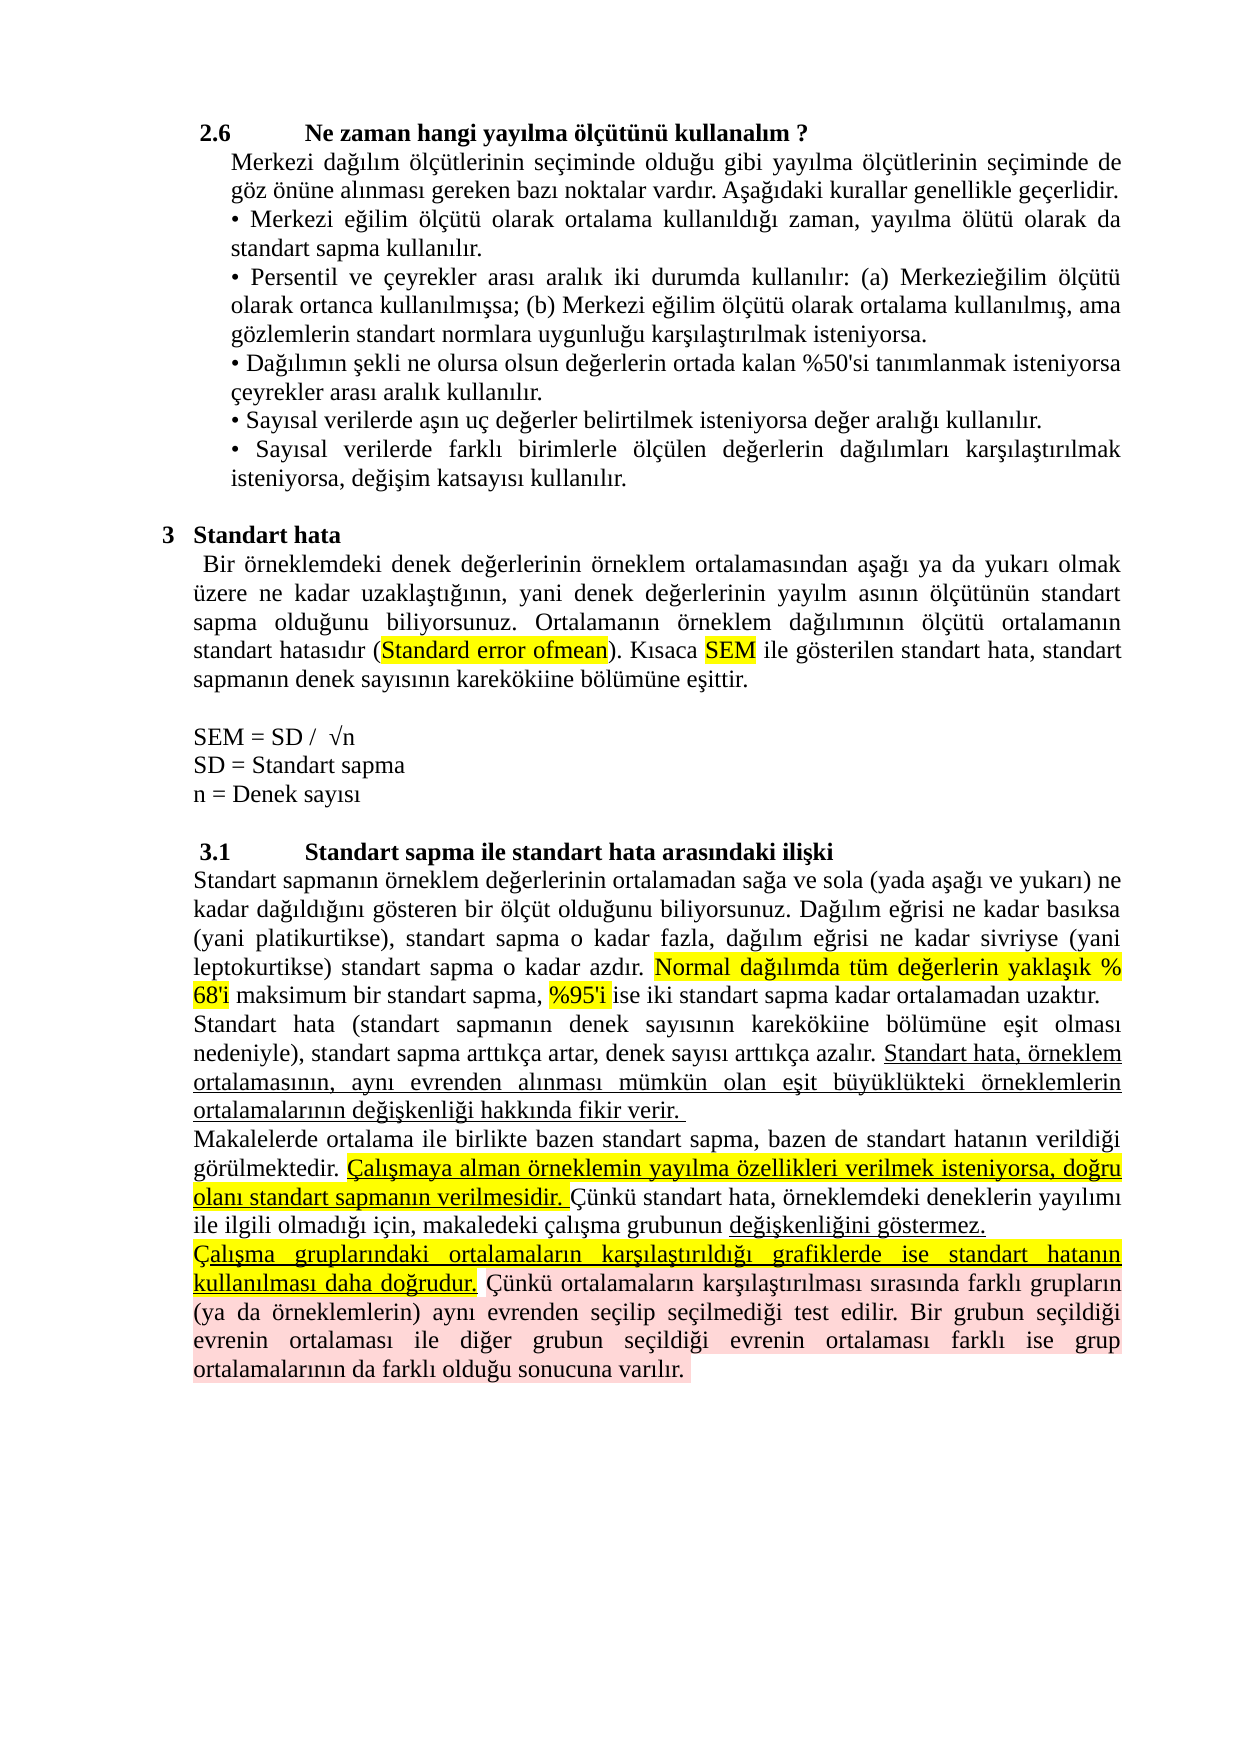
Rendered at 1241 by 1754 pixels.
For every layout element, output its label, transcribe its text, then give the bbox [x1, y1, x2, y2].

list Bir örneklemdeki denek değerlerinin örneklem ortalamasından aşağı ya da yukarı olmak üzere ne kadar uzaklaştığının, yani denek değerlerinin yayılm asının ölçütünün standart sapma olduğunu biliyorsunuz. Ortalamanın örneklem dağılımının ölçütü ortalamanın standart hatasıdır (Standard error ofmean). Kısaca SEM ile gösterilen standart hata, standart sapmanın denek sayısının karekökiine bölümüne eşittir. [156, 549, 1122, 693]
list • Merkezi eğilim ölçütü olarak ortalama kullanıldığı zaman, yayılma ölütü olarak da standart sapma kullanılır. [193, 204, 1122, 262]
list SD = Standart sapma [156, 751, 1122, 779]
list • Persentil ve çeyrekler arası aralık iki durumda kullanılır: (a) Merkezieğilim ölçütü olarak ortanca kullanılmışsa; (b) Merkezi eğilim ölçütü olarak ortalama kullanılmış, ama gözlemlerin standart normlara uygunluğu karşılaştırılmak isteniyorsa. [193, 262, 1122, 348]
list Ne zaman hangi yayılma ölçütünü kullanalım ? [193, 118, 1122, 147]
list Standart hata (standart sapmanın denek sayısının karekökiine bölümüne eşit olması nedeniyle), standart sapma arttıkça artar, denek sayısı arttıkça azalır. Standart hata, örneklem ortalamasının, aynı evrenden alınması mümkün olan eşit büyüklükteki örneklemlerin ortalamalarının değişkenliği hakkında fikir verir. [156, 1009, 1122, 1124]
list Merkezi dağılım ölçütlerinin seçiminde olduğu gibi yayılma ölçütlerinin seçiminde de göz önüne alınması gereken bazı noktalar vardır. Aşağıdaki kurallar genellikle geçerlidir. [193, 147, 1122, 204]
list Standart sapmanın örneklem değerlerinin ortalamadan sağa ve sola (yada aşağı ve yukarı) ne kadar dağıldığını gösteren bir ölçüt olduğunu biliyorsunuz. Dağılım eğrisi ne kadar basıksa (yani platikurtikse), standart sapma o kadar fazla, dağılım eğrisi ne kadar sivriyse (yani leptokurtikse) standart sapma o kadar azdır. Normal dağılımda tüm değerlerin yaklaşık % 68'i maksimum bir standart sapma, %95'i ise iki standart sapma kadar ortalamadan uzaktır. [156, 866, 1122, 1009]
list SEM = SD / √n [156, 722, 1122, 751]
list Standart sapma ile standart hata arasındaki ilişki [193, 837, 1122, 866]
list • Dağılımın şekli ne olursa olsun değerlerin ortada kalan %50'si tanımlanmak isteniyorsa çeyrekler arası aralık kullanılır. [193, 348, 1122, 406]
list Standart hata [156, 521, 1122, 549]
list Çalışma gruplarındaki ortalamaların karşılaştırıldığı grafiklerde ise standart hatanın kullanılması daha doğrudur. Çünkü ortalamaların karşılaştırılması sırasında farklı grupların (ya da örneklemlerin) aynı evrenden seçilip seçilmediği test edilir. Bir grubun seçildiği evrenin ortalaması ile diğer grubun seçildiği evrenin ortalaması farklı ise grup ortalamalarının da farklı olduğu sonucuna varılır. [156, 1239, 1122, 1383]
list Makalelerde ortalama ile birlikte bazen standart sapma, bazen de standart hatanın verildiği görülmektedir. Çalışmaya alman örneklemin yayılma özellikleri verilmek isteniyorsa, doğru olanı standart sapmanın verilmesidir. Çünkü standart hata, örneklemdeki deneklerin yayılımı ile ilgili olmadığı için, makaledeki çalışma grubunun değişkenliğini göstermez. [156, 1124, 1122, 1239]
list n = Denek sayısı [156, 779, 1122, 808]
list • Sayısal verilerde farklı birimlerle ölçülen değerlerin dağılımları karşılaştırılmak isteniyorsa, değişim katsayısı kullanılır. [193, 434, 1122, 492]
list • Sayısal verilerde aşın uç değerler belirtilmek isteniyorsa değer aralığı kullanılır. [193, 406, 1122, 434]
